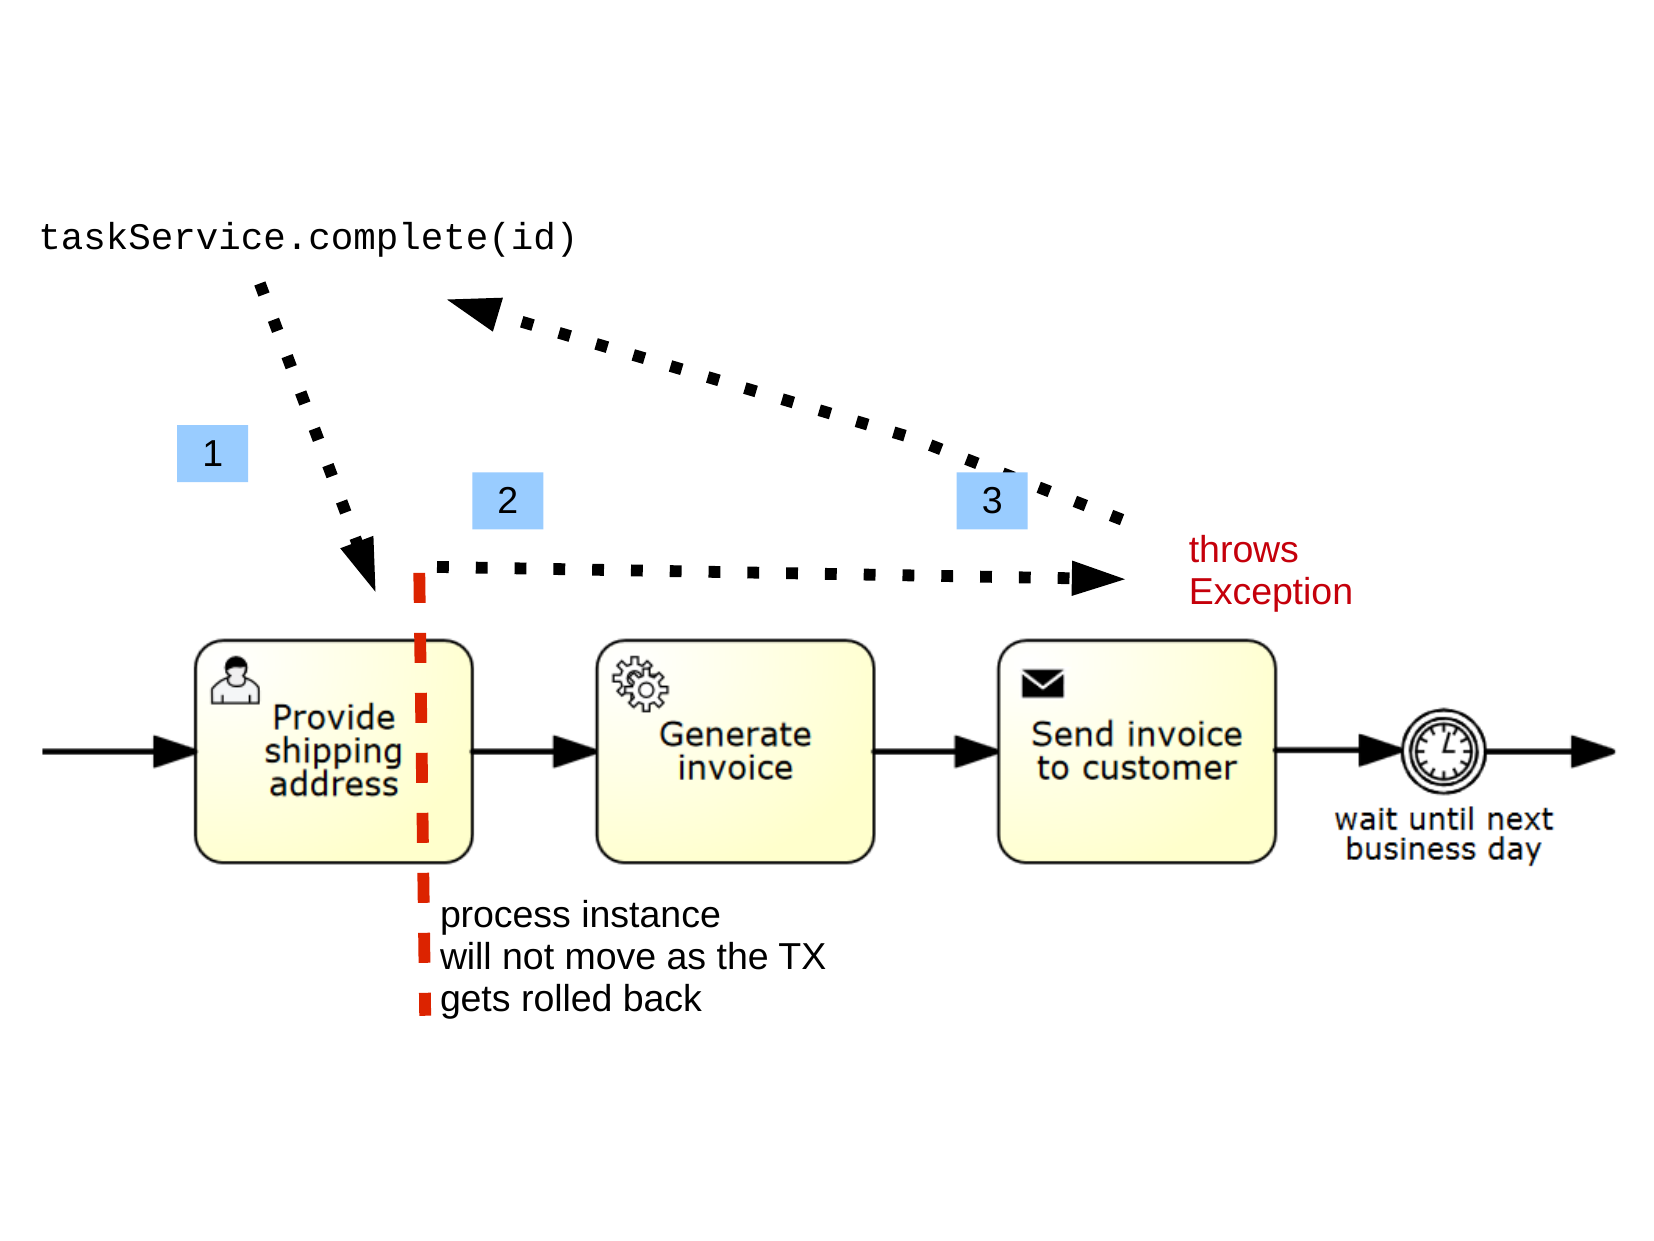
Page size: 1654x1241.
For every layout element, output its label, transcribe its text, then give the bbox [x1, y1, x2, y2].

text_box 1 [177, 425, 249, 483]
text_box throws Exception [1169, 523, 1264, 618]
text_box 3 [956, 472, 1028, 530]
text_box taskService.complete(id) [23, 118, 662, 266]
text_box process instance will not move as the TX gets rolled back [425, 886, 875, 1040]
picture [38, 617, 1620, 896]
text_box 2 [472, 472, 544, 530]
